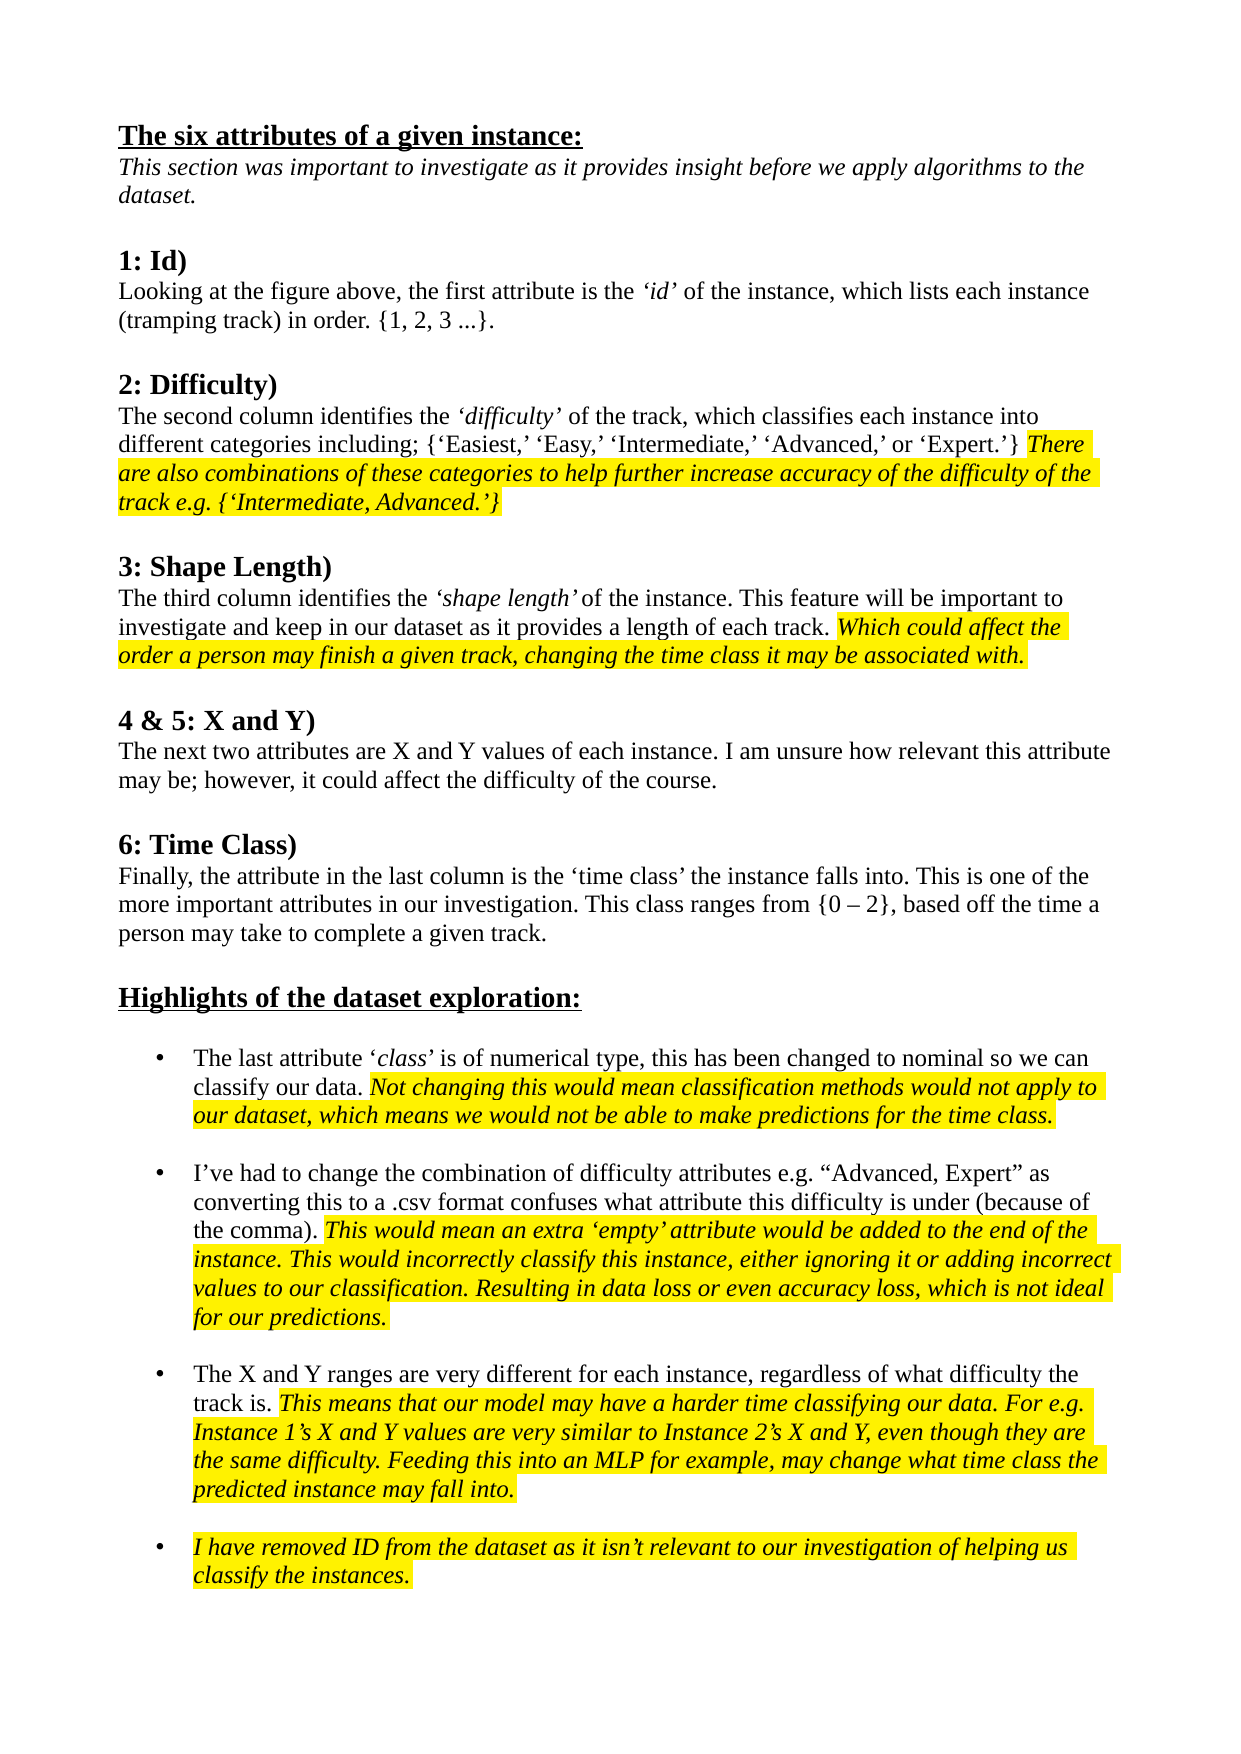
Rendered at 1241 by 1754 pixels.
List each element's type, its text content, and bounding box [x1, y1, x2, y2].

list I’ve had to change the combination of difficulty attributes e.g. “Advanced, Expert” as converting this to a .csv format confuses what attribute this difficulty is under (because of the comma). This would mean an extra ‘empty’ attribute would be added to the end of the instance. This would incorrectly classify this instance, either ignoring it or adding incorrect values to our classification. Resulting in data loss or even accuracy loss, which is not ideal for our predictions. [156, 1158, 1122, 1330]
text Highlights of the dataset exploration: [118, 981, 1122, 1014]
text 3: Shape Length) [118, 549, 1122, 583]
text The next two attributes are X and Y values of each instance. I am unsure how relevant this attribute may be; however, it could affect the difficulty of the course. [118, 736, 1122, 794]
text The second column identifies the ‘difficulty’ of the track, which classifies each instance into different categories including; {‘Easiest,’ ‘Easy,’ ‘Intermediate,’ ‘Advanced,’ or ‘Expert.’} There are also combinations of these categories to help further increase accuracy of the difficulty of the track e.g. {‘Intermediate, Advanced.’} [118, 401, 1122, 516]
text 1: Id) [118, 243, 1122, 276]
list The last attribute ‘class’ is of numerical type, this has been changed to nominal so we can classify our data. Not changing this would mean classification methods would not apply to our dataset, which means we would not be able to make predictions for the time class. [156, 1043, 1122, 1129]
list I have removed ID from the dataset as it isn’t relevant to our investigation of helping us classify the instances. [156, 1532, 1122, 1589]
text 2: Difficulty) [118, 367, 1122, 401]
text This section was important to investigate as it provides insight before we apply algorithms to the dataset. [118, 152, 1122, 209]
text The third column identifies the ‘shape length’ of the instance. This feature will be important to investigate and keep in our dataset as it provides a length of each track. Which could affect the order a person may finish a given track, changing the time class it may be associated with. [118, 583, 1122, 669]
text The six attributes of a given instance: [118, 118, 1122, 152]
text 4 & 5: X and Y) [118, 703, 1122, 736]
text 6: Time Class) [118, 827, 1122, 861]
text Looking at the figure above, the first attribute is the ‘id’ of the instance, which lists each instance (tramping track) in order. {1, 2, 3 ...}. [118, 276, 1122, 334]
text Finally, the attribute in the last column is the ‘time class’ the instance falls into. This is one of the more important attributes in our investigation. This class ranges from {0 – 2}, based off the time a person may take to complete a given track. [118, 861, 1122, 947]
list The X and Y ranges are very different for each instance, regardless of what difficulty the track is. This means that our model may have a harder time classifying our data. For e.g. Instance 1’s X and Y values are very similar to Instance 2’s X and Y, even though they are the same difficulty. Feeding this into an MLP for example, may change what time class the predicted instance may fall into. [156, 1359, 1122, 1503]
